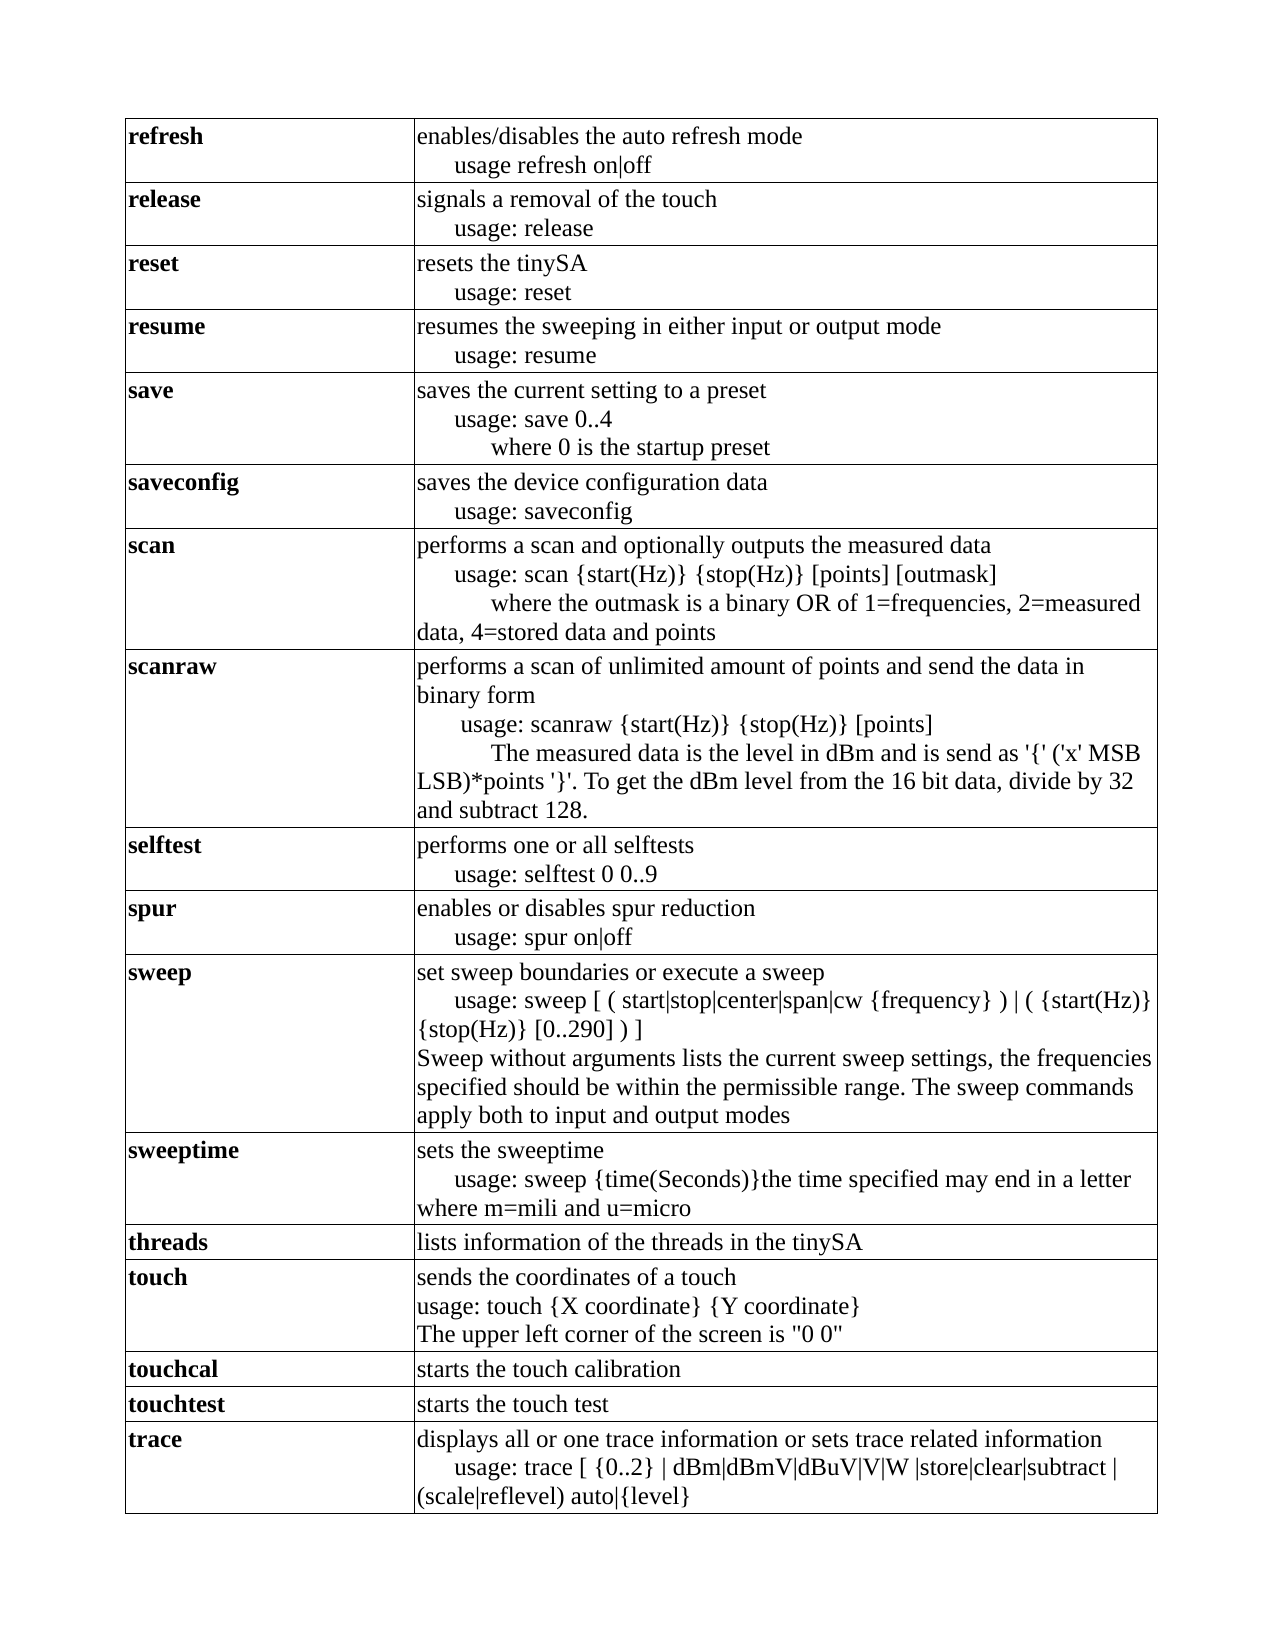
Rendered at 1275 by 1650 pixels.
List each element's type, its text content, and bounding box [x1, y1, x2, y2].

table_cell reset [126, 246, 414, 308]
table_cell resume [126, 310, 414, 372]
table_cell resets the tinySA usage: reset [415, 246, 1157, 308]
table_cell refresh [126, 119, 414, 182]
table_cell touch [126, 1260, 414, 1351]
table_cell set sweep boundaries or execute a sweep usage: sweep [ ( start|stop|center|span|cw {frequency} ) | ( {start(Hz)} {stop(Hz)} [0..290] ) ] Sweep without arguments lists the current sweep settings, the frequencies specified should be within the permissible range. The sweep commands apply both to input and output modes [415, 955, 1157, 1132]
table_cell performs one or all selftests usage: selftest 0 0..9 [415, 828, 1157, 890]
table_cell resumes the sweeping in either input or output mode usage: resume [415, 310, 1157, 372]
table_cell touchcal [126, 1352, 414, 1386]
table_cell sweeptime [126, 1133, 414, 1224]
table_cell scan [126, 529, 414, 648]
table_cell enables or disables spur reduction usage: spur on|off [415, 891, 1157, 954]
table_cell selftest [126, 828, 414, 890]
table_cell saves the current setting to a preset usage: save 0..4 where 0 is the startup preset [415, 373, 1157, 464]
table_cell release [126, 183, 414, 245]
table_cell performs a scan and optionally outputs the measured data usage: scan {start(Hz)} {stop(Hz)} [points] [outmask] where the outmask is a binary OR of 1=frequencies, 2=measured data, 4=stored data and points [415, 529, 1157, 648]
table_cell sweep [126, 955, 414, 1132]
table_cell lists information of the threads in the tinySA [415, 1225, 1157, 1259]
table_cell displays all or one trace information or sets trace related information usage: trace [ {0..2} | dBm|dBmV|dBuV|V|W |store|clear|subtract | (scale|reflevel) auto|{level} [415, 1422, 1157, 1513]
table_cell starts the touch test [415, 1387, 1157, 1421]
table_cell sends the coordinates of a touch usage: touch {X coordinate} {Y coordinate} The upper left corner of the screen is "0 0" [415, 1260, 1157, 1351]
table_cell save [126, 373, 414, 464]
table_cell saveconfig [126, 465, 414, 527]
table_cell signals a removal of the touch usage: release [415, 183, 1157, 245]
table_cell enables/disables the auto refresh mode usage refresh on|off [415, 119, 1157, 182]
table_cell touchtest [126, 1387, 414, 1421]
table_cell trace [126, 1422, 414, 1513]
table_cell starts the touch calibration [415, 1352, 1157, 1386]
table_cell sets the sweeptime usage: sweep {time(Seconds)}the time specified may end in a letter where m=mili and u=micro [415, 1133, 1157, 1224]
table_cell scanraw [126, 650, 414, 827]
table_cell saves the device configuration data usage: saveconfig [415, 465, 1157, 527]
table_cell threads [126, 1225, 414, 1259]
table_cell spur [126, 891, 414, 954]
table_cell performs a scan of unlimited amount of points and send the data in binary form usage: scanraw {start(Hz)} {stop(Hz)} [points] The measured data is the level in dBm and is send as '{' ('x' MSB LSB)*points '}'. To get the dBm level from the 16 bit data, divide by 32 and subtract 128. [415, 650, 1157, 827]
